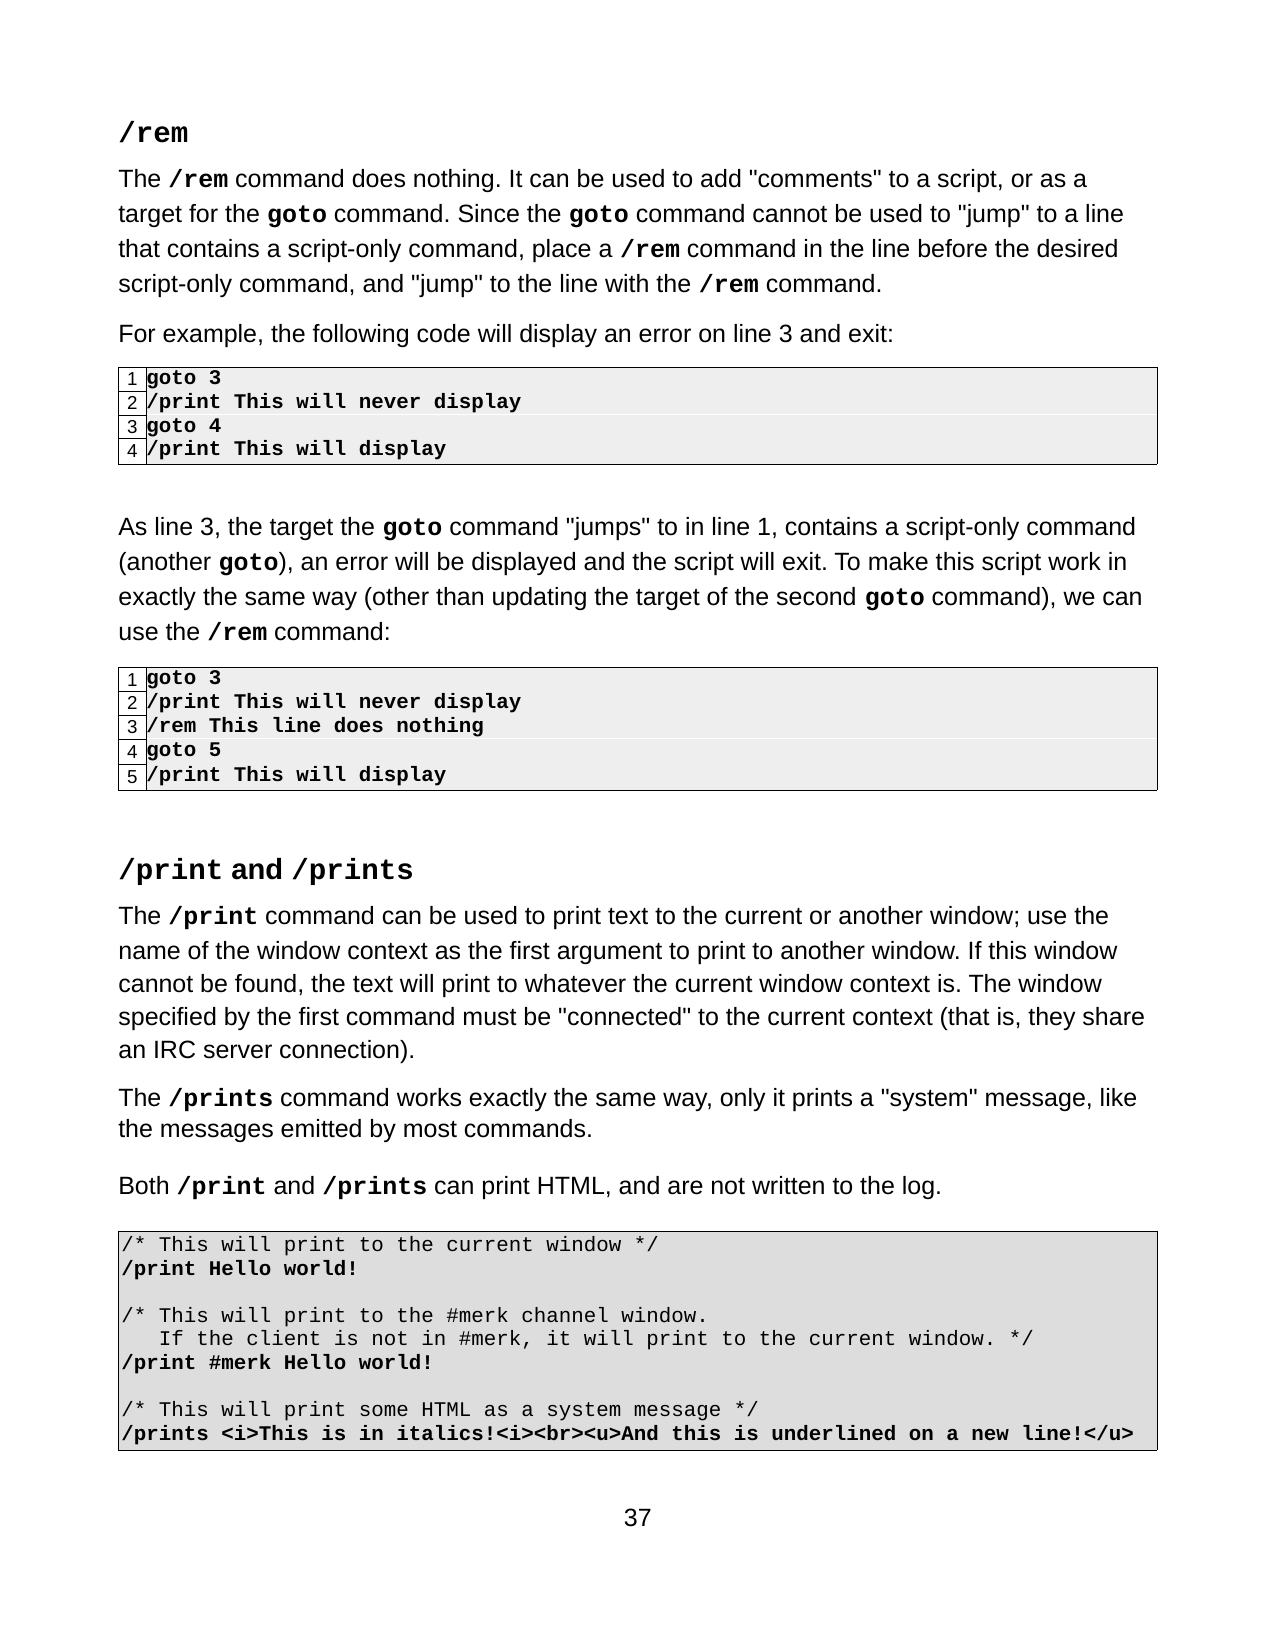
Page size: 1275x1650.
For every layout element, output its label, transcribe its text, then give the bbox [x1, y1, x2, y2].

table_cell 3 [119, 416, 146, 438]
table_header goto 3 [147, 668, 1157, 691]
table_cell 5 [119, 765, 146, 790]
table_cell /print This will never display [147, 691, 1157, 715]
text The /print command can be used to print text to the current or another window; use the name of the window context as the first argument to print to another window. If this window cannot be found, the text will print to whatever the current window context is. The window specified by the first command must be "connected" to the current context (that is, they share an IRC server connection). [118, 901, 1157, 1064]
text The /prints command works exactly the same way, only it prints a "system" message, like the messages emitted by most commands. [118, 1083, 1157, 1142]
table_cell 2 [119, 392, 146, 414]
table_cell /rem This line does nothing [147, 715, 1157, 738]
text For example, the following code will display an error on line 3 and exit: [118, 319, 1157, 348]
subtitle /rem [118, 118, 1157, 151]
text The /rem command does nothing. It can be used to add "comments" to a script, or as a target for the goto command. Since the goto command cannot be used to "jump" to a line that contains a script-only command, place a /rem command in the line before the desired script-only command, and "jump" to the line with the /rem command. [118, 164, 1157, 300]
table_header /* This will print to the current window */ /print Hello world! /* This will print to the #merk channel window. If the client is not in #merk, it will print to the current window. */ /print #merk Hello world! /* This will print some HTML as a system message */ /prints <i>This is in italics!<i><br><u>And this is underlined on a new line!</u> [119, 1232, 1157, 1450]
table_cell 4 [119, 740, 146, 764]
table_header 1 [119, 368, 146, 391]
table_cell 4 [119, 439, 146, 464]
table_header goto 3 [147, 368, 1157, 391]
table_header 1 [119, 668, 146, 691]
table_cell /print This will display [147, 438, 1157, 464]
table_cell /print This will never display [147, 391, 1157, 414]
subtitle /print and /prints [118, 852, 1157, 888]
table_cell 3 [119, 716, 146, 738]
table_cell 2 [119, 692, 146, 715]
table_cell goto 4 [147, 415, 1157, 438]
table_cell goto 5 [147, 739, 1157, 764]
table_cell /print This will display [147, 764, 1157, 790]
text Both /print and /prints can print HTML, and are not written to the log. [118, 1171, 1157, 1202]
text As line 3, the target the goto command "jumps" to in line 1, contains a script-only command (another goto), an error will be displayed and the script will exit. To make this script work in exactly the same way (other than updating the target of the second goto command), we can use the /rem command: [118, 512, 1157, 648]
